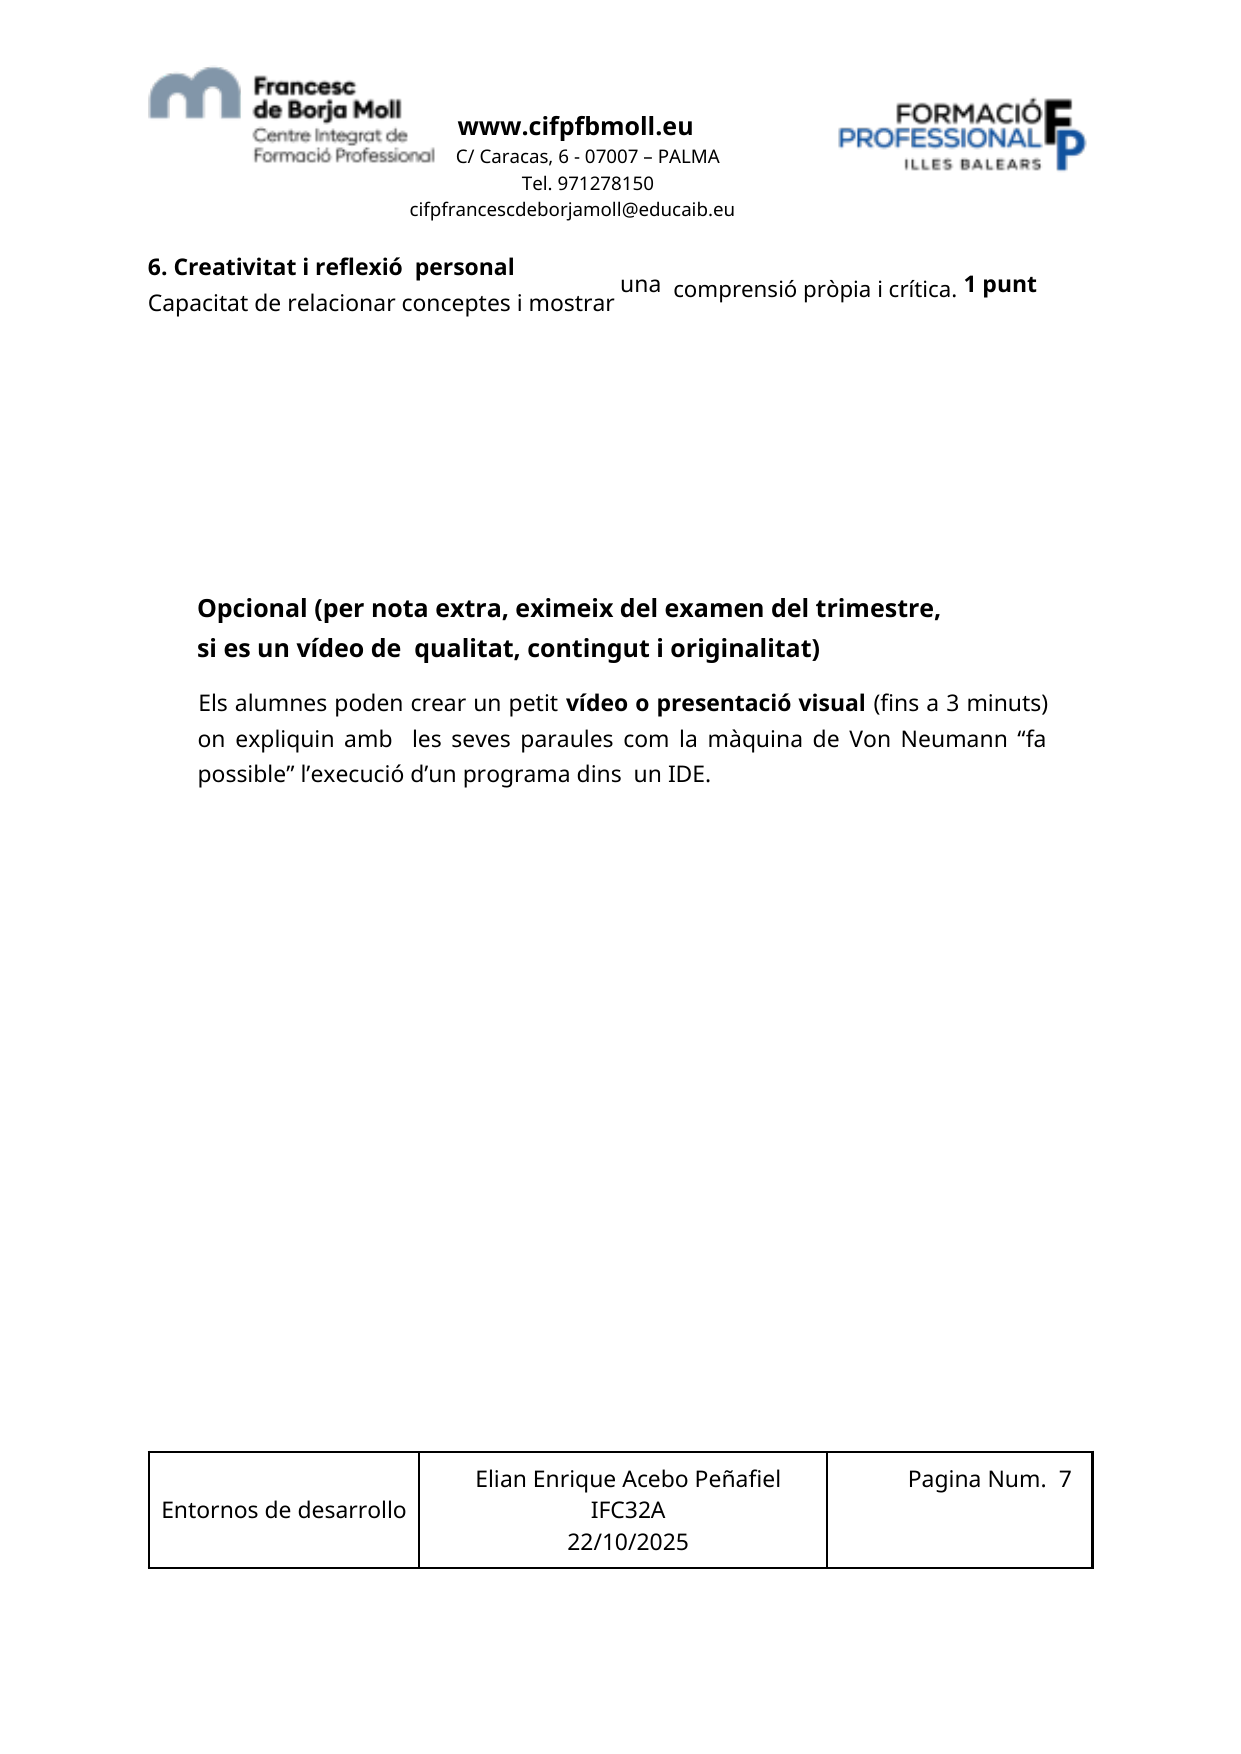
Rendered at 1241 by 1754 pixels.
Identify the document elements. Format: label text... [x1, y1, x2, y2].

text Capacitat de relacionar conceptes i mostrar una comprensió pròpia i crítica. 1 punt [148, 251, 1093, 318]
picture [833, 43, 1093, 227]
text Opcional (per nota extra, eximeix del examen del trimestre, si es un vídeo de qualitat, contingut i originalitat) [197, 591, 953, 664]
picture [147, 64, 439, 169]
text Els alumnes poden crear un petit vídeo o presentació visual (fins a 3 minuts) on expliquin amb les seves paraules com la màquina de Von Neumann “fa possible” l’execució d’un programa dins un IDE. [197, 687, 1048, 790]
text 6. Creativitat i reflexió personal [148, 251, 620, 282]
